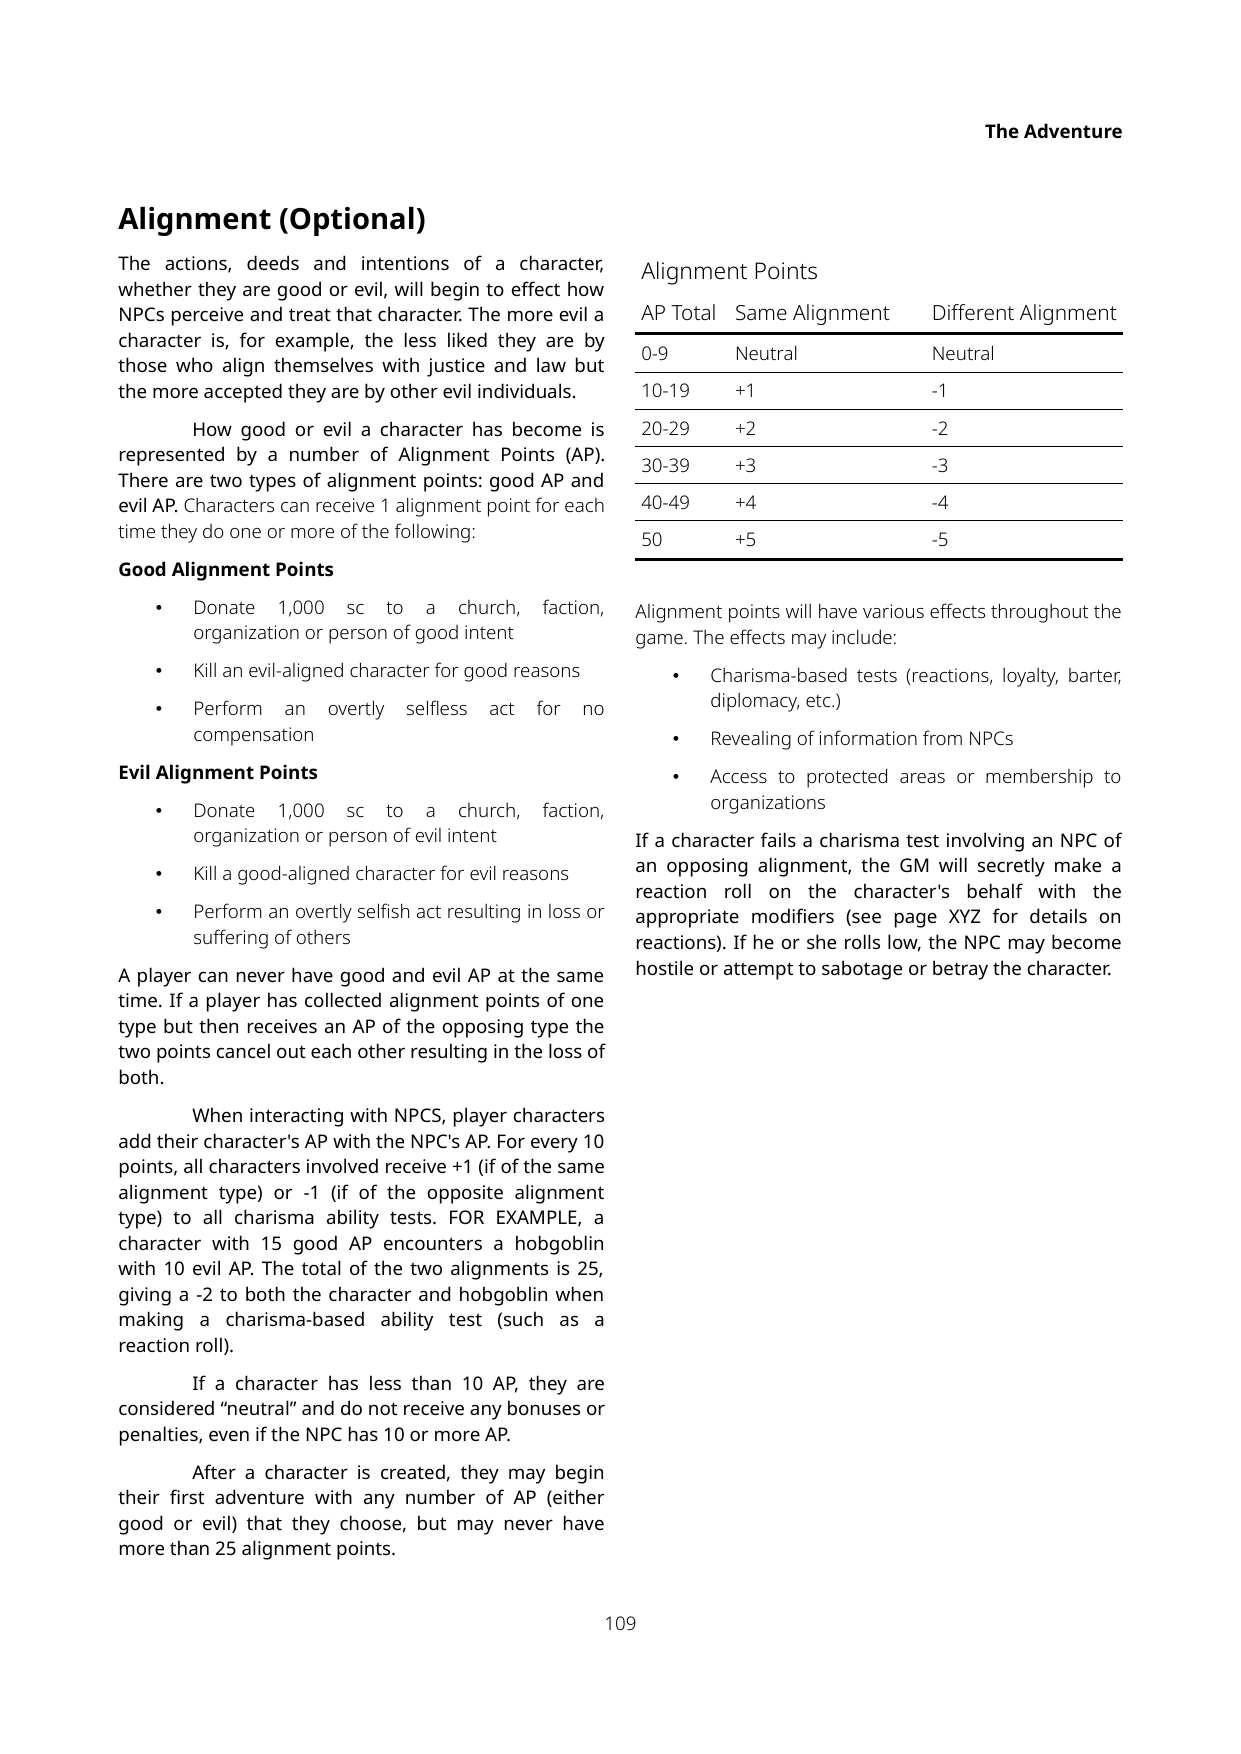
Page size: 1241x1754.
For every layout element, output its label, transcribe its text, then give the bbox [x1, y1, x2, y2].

table_cell Neutral [926, 335, 1123, 372]
table_cell +2 [729, 410, 926, 446]
list Access to protected areas or membership to organizations [673, 764, 1122, 815]
table_cell 20-29 [635, 410, 729, 446]
table_cell Same Alignment [729, 292, 926, 332]
text When interacting with NPCS, player characters add their character's AP with the NPC's AP. For every 10 points, all characters involved receive +1 (if of the same alignment type) or -1 (if of the opposite alignment type) to all charisma ability tests. FOR EXAMPLE, a character with 15 good AP encounters a hobgoblin with 10 evil AP. The total of the two alignments is 25, giving a -2 to both the character and hobgoblin when making a charisma-based ability test (such as a reaction roll). [118, 1102, 605, 1358]
table_cell 10-19 [635, 373, 729, 409]
text The actions, deeds and intentions of a character, whether they are good or evil, will begin to effect how NPCs perceive and treat that character. The more evil a character is, for example, the less liked they are by those who align themselves with justice and law but the more accepted they are by other evil individuals. [118, 250, 605, 403]
list Kill a good-aligned character for evil reasons [156, 861, 605, 886]
text How good or evil a character has become is represented by a number of Alignment Points (AP). There are two types of alignment points: good AP and evil AP. Characters can receive 1 alignment point for each time they do one or more of the following: [118, 416, 605, 543]
subtitle Alignment (Optional) [118, 198, 605, 238]
text If a character fails a charisma test involving an NPC of an opposing alignment, the GM will secretly make a reaction roll on the character's behalf with the appropriate modifiers (see page XYZ for details on reactions). If he or she rolls low, the NPC may become hostile or attempt to sabotage or betray the character. [635, 827, 1122, 980]
list Perform an overtly selfless act for no compensation [156, 696, 605, 747]
text If a character has less than 10 AP, they are considered “neutral” and do not receive any bonuses or penalties, even if the NPC has 10 or more AP. [118, 1370, 605, 1447]
table_cell Different Alignment [926, 292, 1123, 332]
list Donate 1,000 sc to a church, faction, organization or person of good intent [156, 594, 605, 645]
text Alignment points will have various effects throughout the game. The effects may include: [635, 599, 1122, 650]
table_cell 0-9 [635, 335, 729, 372]
text After a character is created, they may begin their first adventure with any number of AP (either good or evil) that they choose, but may never have more than 25 alignment points. [118, 1459, 605, 1561]
table_cell +5 [729, 521, 926, 557]
table_cell +4 [729, 484, 926, 520]
table_cell -2 [926, 410, 1123, 446]
list Revealing of information from NPCs [673, 726, 1122, 751]
table_cell Neutral [729, 335, 926, 372]
table_cell AP Total [635, 292, 729, 332]
table_cell +1 [729, 373, 926, 409]
table_cell 50 [635, 521, 729, 557]
list Donate 1,000 sc to a church, faction, organization or person of evil intent [156, 797, 605, 848]
text Evil Alignment Points [118, 759, 605, 785]
list Charisma-based tests (reactions, loyalty, barter, diplomacy, etc.) [673, 662, 1122, 713]
table_cell -5 [926, 521, 1123, 557]
table_header Alignment Points [635, 249, 1123, 292]
table_cell -4 [926, 484, 1123, 520]
table_cell -3 [926, 447, 1123, 483]
table_cell 30-39 [635, 447, 729, 483]
list Perform an overtly selfish act resulting in loss or suffering of others [156, 899, 605, 950]
table_cell -1 [926, 373, 1123, 409]
text Good Alignment Points [118, 556, 605, 582]
table_cell +3 [729, 447, 926, 483]
list Kill an evil-aligned character for good reasons [156, 658, 605, 683]
text A player can never have good and evil AP at the same time. If a player has collected alignment points of one type but then receives an AP of the opposing type the two points cancel out each other resulting in the loss of both. [118, 962, 605, 1090]
table_cell 40-49 [635, 484, 729, 520]
